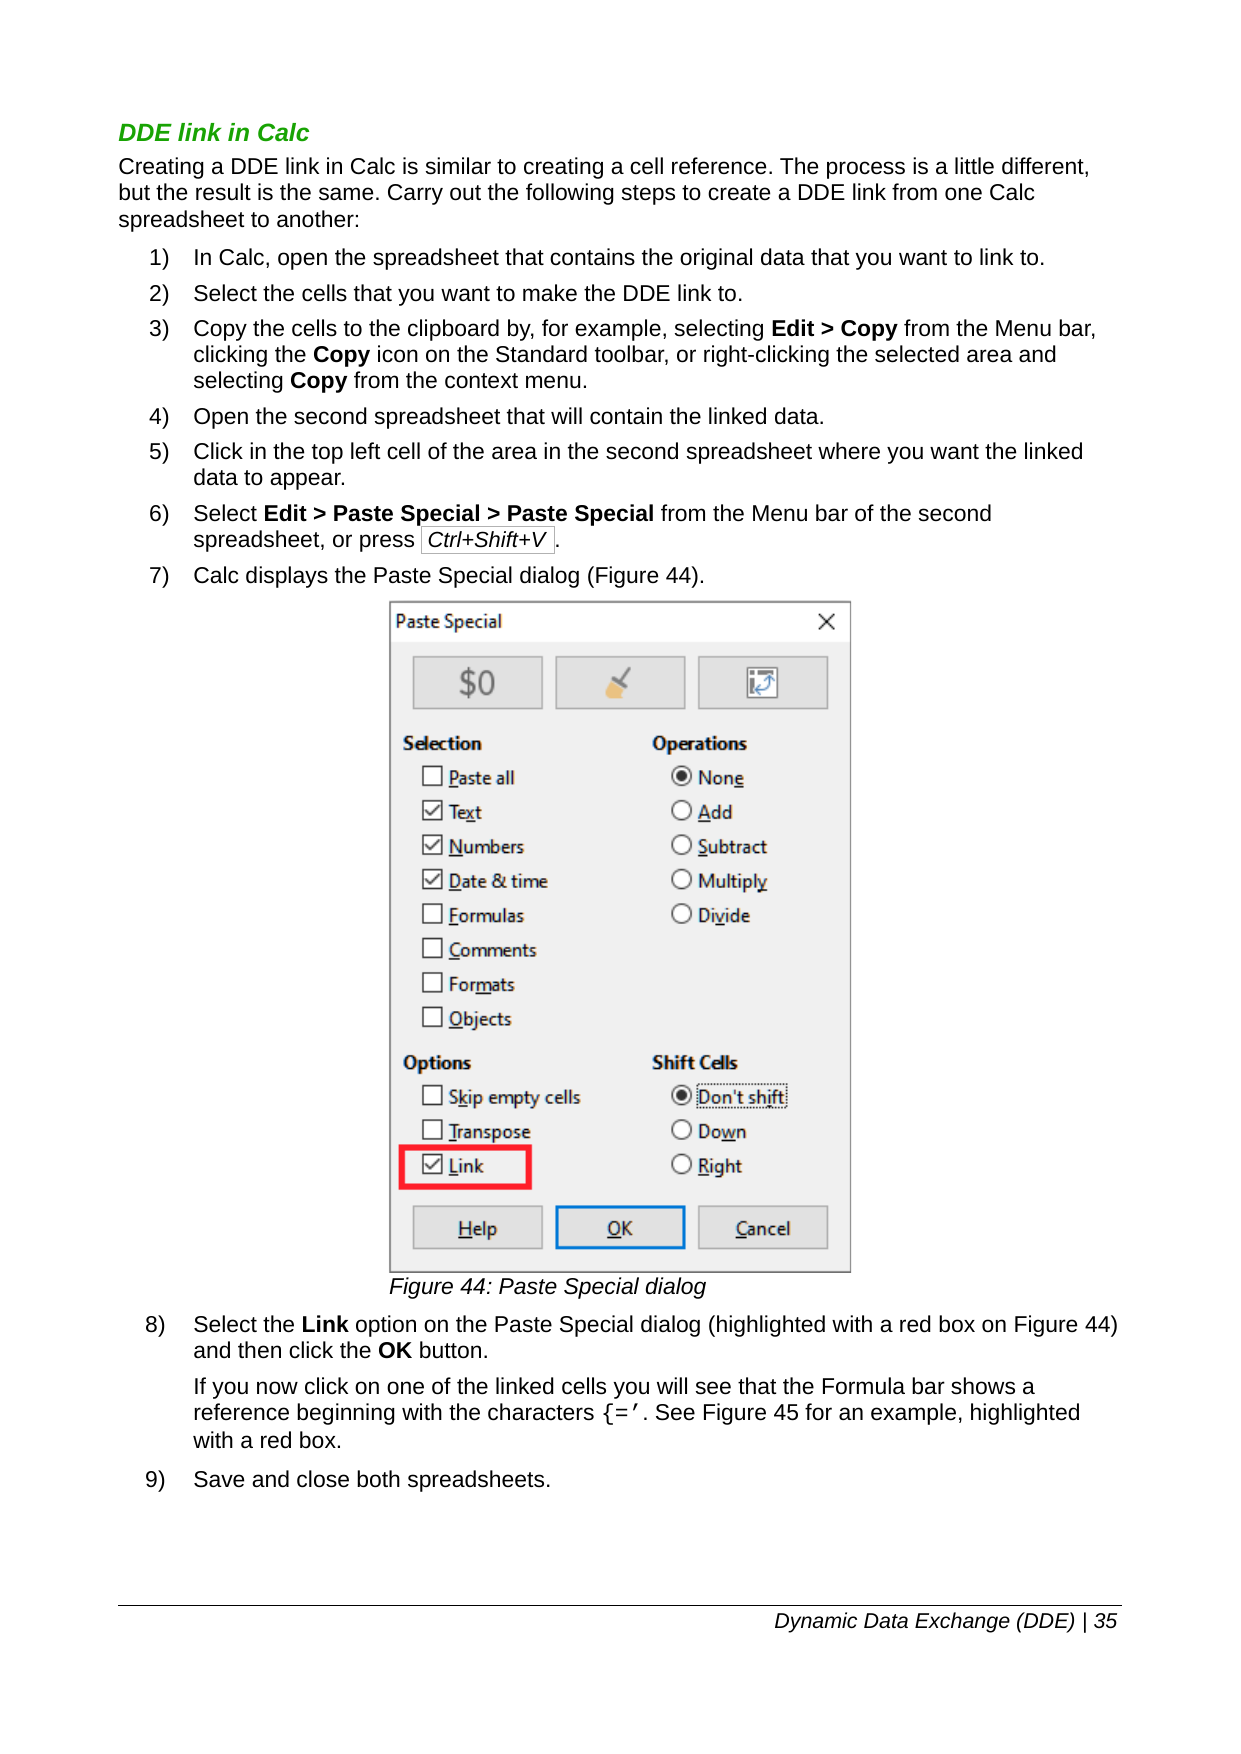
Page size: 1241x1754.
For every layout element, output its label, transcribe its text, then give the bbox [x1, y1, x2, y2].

picture [388, 600, 852, 1273]
list Select Edit > Paste Special > Paste Special from the Menu bar of the second spreadsheet, or press Ctrl+Shift+V. [169, 499, 1122, 553]
list Select the Link option on the Paste Special dialog (highlighted with a red box on Figure 44) and then click the OK button. [165, 1311, 1122, 1364]
subtitle DDE link in Calc [118, 118, 1122, 147]
text If you now click on one of the linked cells you will see that the Formula bar shows a reference beginning with the characters {=’. See Figure 45 for an example, highlighted with a red box. [193, 1373, 1122, 1454]
list Creating a DDE link in Calc is similar to creating a cell reference. The process is a little different, but the result is the same. Carry out the following steps to create a DDE link from one Calc spreadsheet to another: [118, 153, 1122, 232]
list Click in the top left cell of the area in the second spreadsheet where you want the linked data to appear. [169, 438, 1122, 491]
list Copy the cells to the clipboard by, for example, selecting Edit > Copy from the Menu bar, clicking the Copy icon on the Standard toolbar, or right-clicking the selected area and selecting Copy from the context menu. [169, 315, 1122, 394]
list Open the second spreadsheet that will contain the linked data. [169, 403, 1122, 429]
list Calc displays the Paste Special dialog (Figure 44). [169, 562, 1122, 589]
list In Calc, open the spreadsheet that contains the original data that you want to link to. [169, 244, 1122, 271]
text Figure 44: Paste Special dialog [389, 1273, 851, 1299]
list Save and close both spreadsheets. [165, 1466, 1122, 1492]
list Select the cells that you want to make the DDE link to. [169, 279, 1122, 306]
